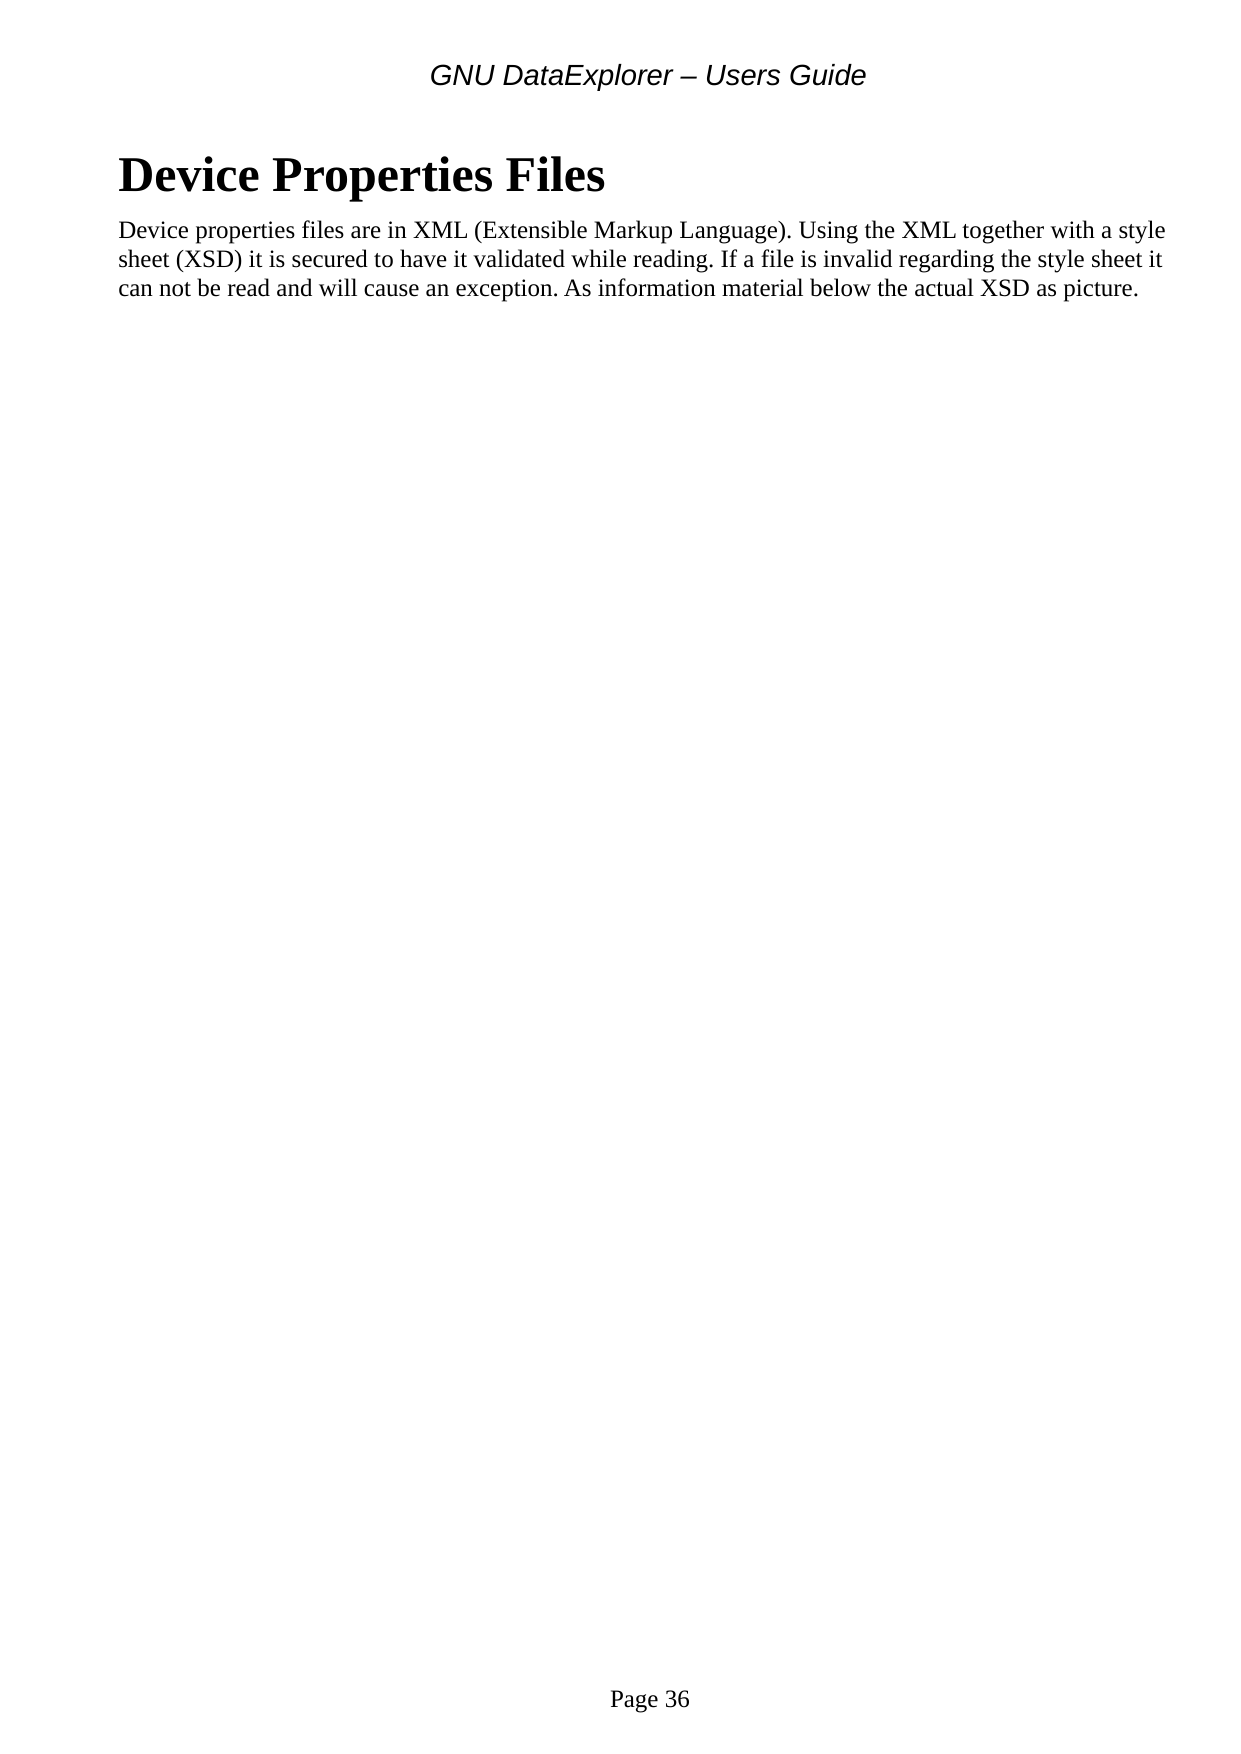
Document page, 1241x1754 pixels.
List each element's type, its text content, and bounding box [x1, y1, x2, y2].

text Device properties files are in XML (Extensible Markup Language). Using the XML together with a style sheet (XSD) it is secured to have it validated while reading. If a file is invalid regarding the style sheet it can not be read and will cause an exception. As information material below the actual XSD as picture. [118, 215, 1181, 301]
subtitle Device Properties Files [118, 145, 1181, 203]
